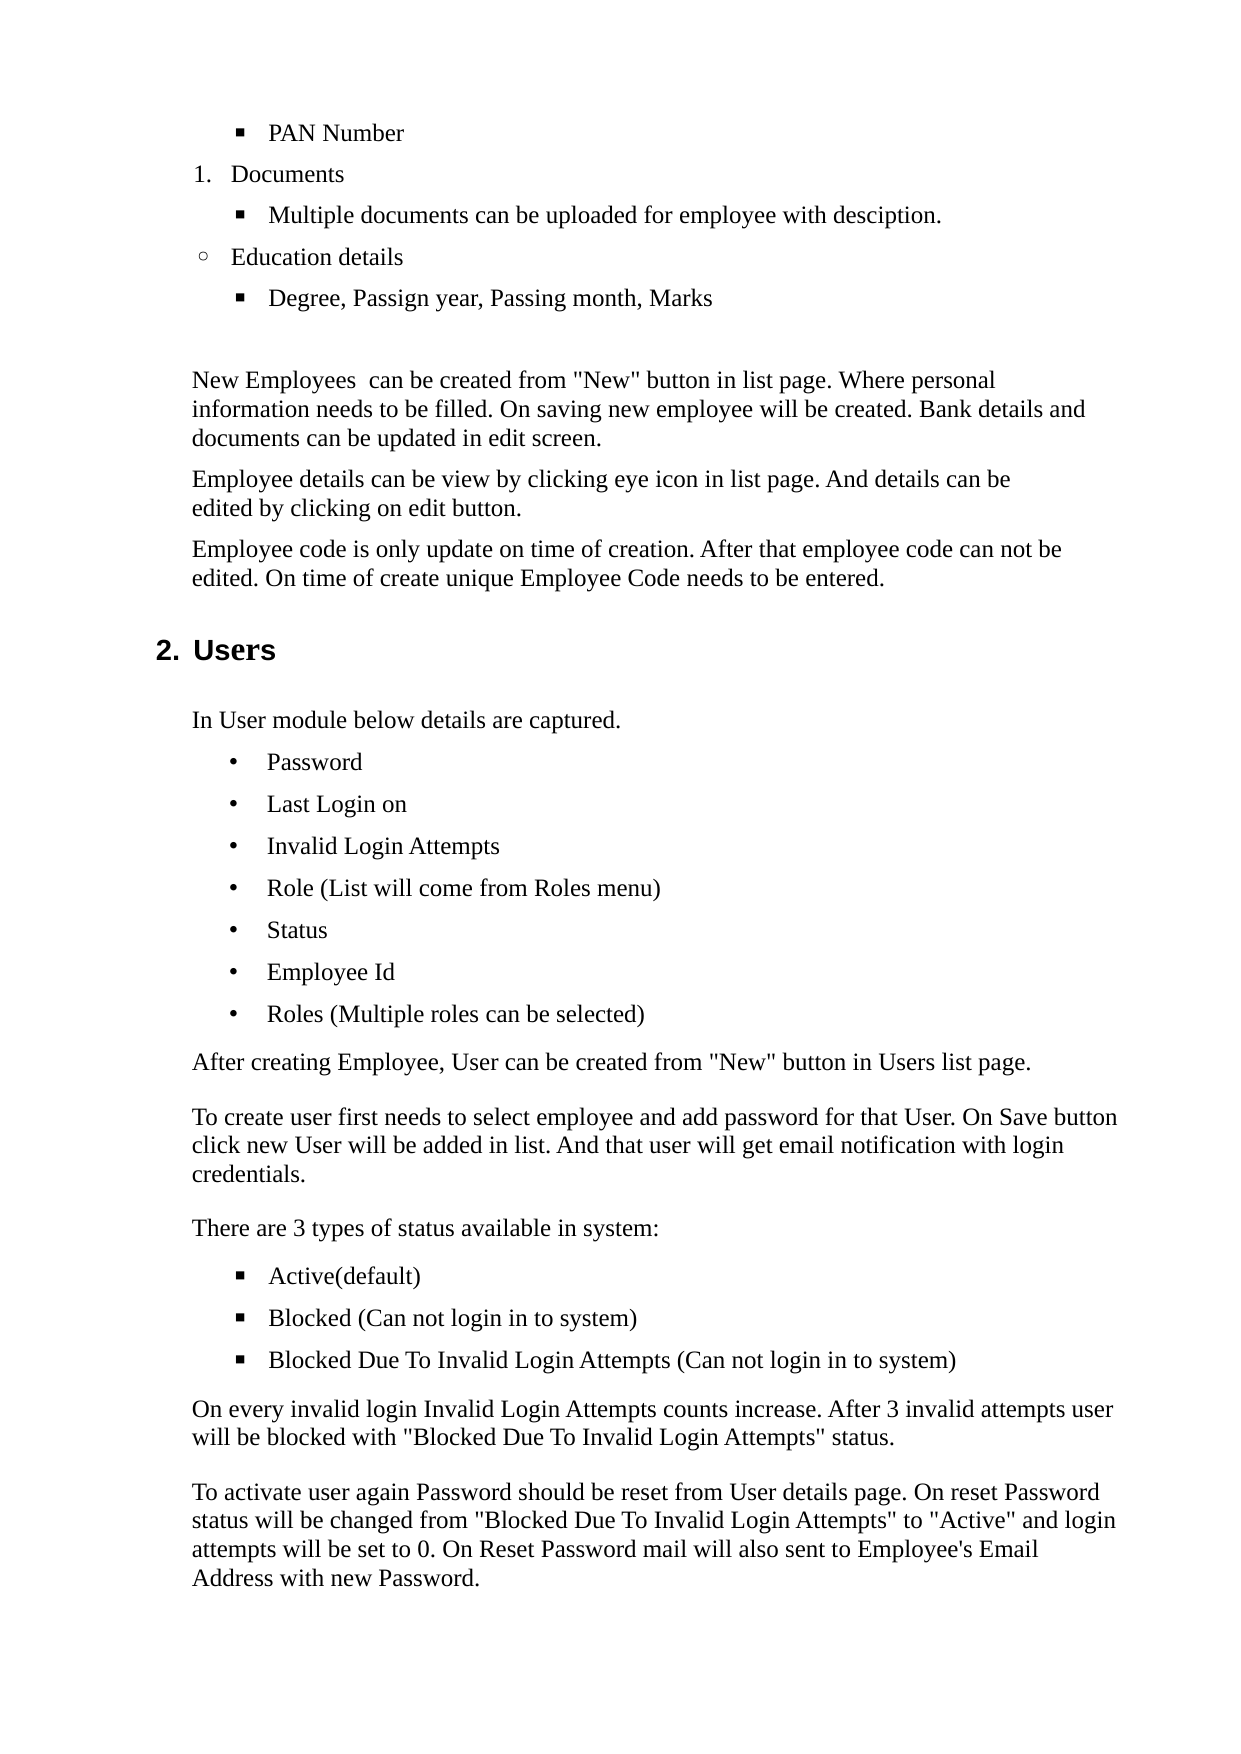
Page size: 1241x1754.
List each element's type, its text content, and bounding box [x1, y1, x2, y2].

list PAN Number [231, 118, 1122, 147]
list Roles (Multiple roles can be selected) [229, 999, 1122, 1028]
text After creating Employee, User can be created from "New" button in Users list page. [192, 1047, 1122, 1076]
list Education details [193, 242, 1122, 271]
subtitle Users [156, 629, 1122, 668]
list Employee Id [229, 957, 1122, 986]
text Employee code is only update on time of creation. After that employee code can not be edited. On time of create unique Employee Code needs to be entered. [118, 534, 1122, 592]
list Last Login on [229, 789, 1122, 818]
list Documents [193, 159, 1122, 188]
list Role (List will come from Roles menu) [229, 873, 1122, 902]
text On every invalid login Invalid Login Attempts counts increase. After 3 invalid attempts user will be blocked with "Blocked Due To Invalid Login Attempts" status. [192, 1394, 1122, 1451]
list Status [229, 915, 1122, 944]
list Blocked (Can not login in to system) [231, 1303, 1122, 1332]
list Invalid Login Attempts [229, 831, 1122, 860]
text Employee details can be view by clicking eye icon in list page. And details can be edited by clicking on edit button. [118, 464, 1122, 522]
text There are 3 types of status available in system: [192, 1213, 1122, 1242]
list Password [229, 747, 1122, 776]
text To create user first needs to select employee and add password for that User. On Save button click new User will be added in list. And that user will get email notification with login credentials. [192, 1102, 1122, 1188]
list Active(default) [231, 1261, 1122, 1290]
list Multiple documents can be uploaded for employee with desciption. [231, 201, 1122, 229]
text New Employees can be created from "New" button in list page. Where personal information needs to be filled. On saving new employee will be created. Bank details and documents can be updated in edit screen. [118, 366, 1122, 452]
text In User module below details are captured. [192, 705, 1122, 734]
list Blocked Due To Invalid Login Attempts (Can not login in to system) [231, 1346, 1122, 1374]
list Degree, Passign year, Passing month, Marks [231, 283, 1122, 312]
text To activate user again Password should be reset from User details page. On reset Password status will be changed from "Blocked Due To Invalid Login Attempts" to "Active" and login attempts will be set to 0. On Reset Password mail will also sent to Employee's Email Address with new Password. [192, 1477, 1122, 1592]
